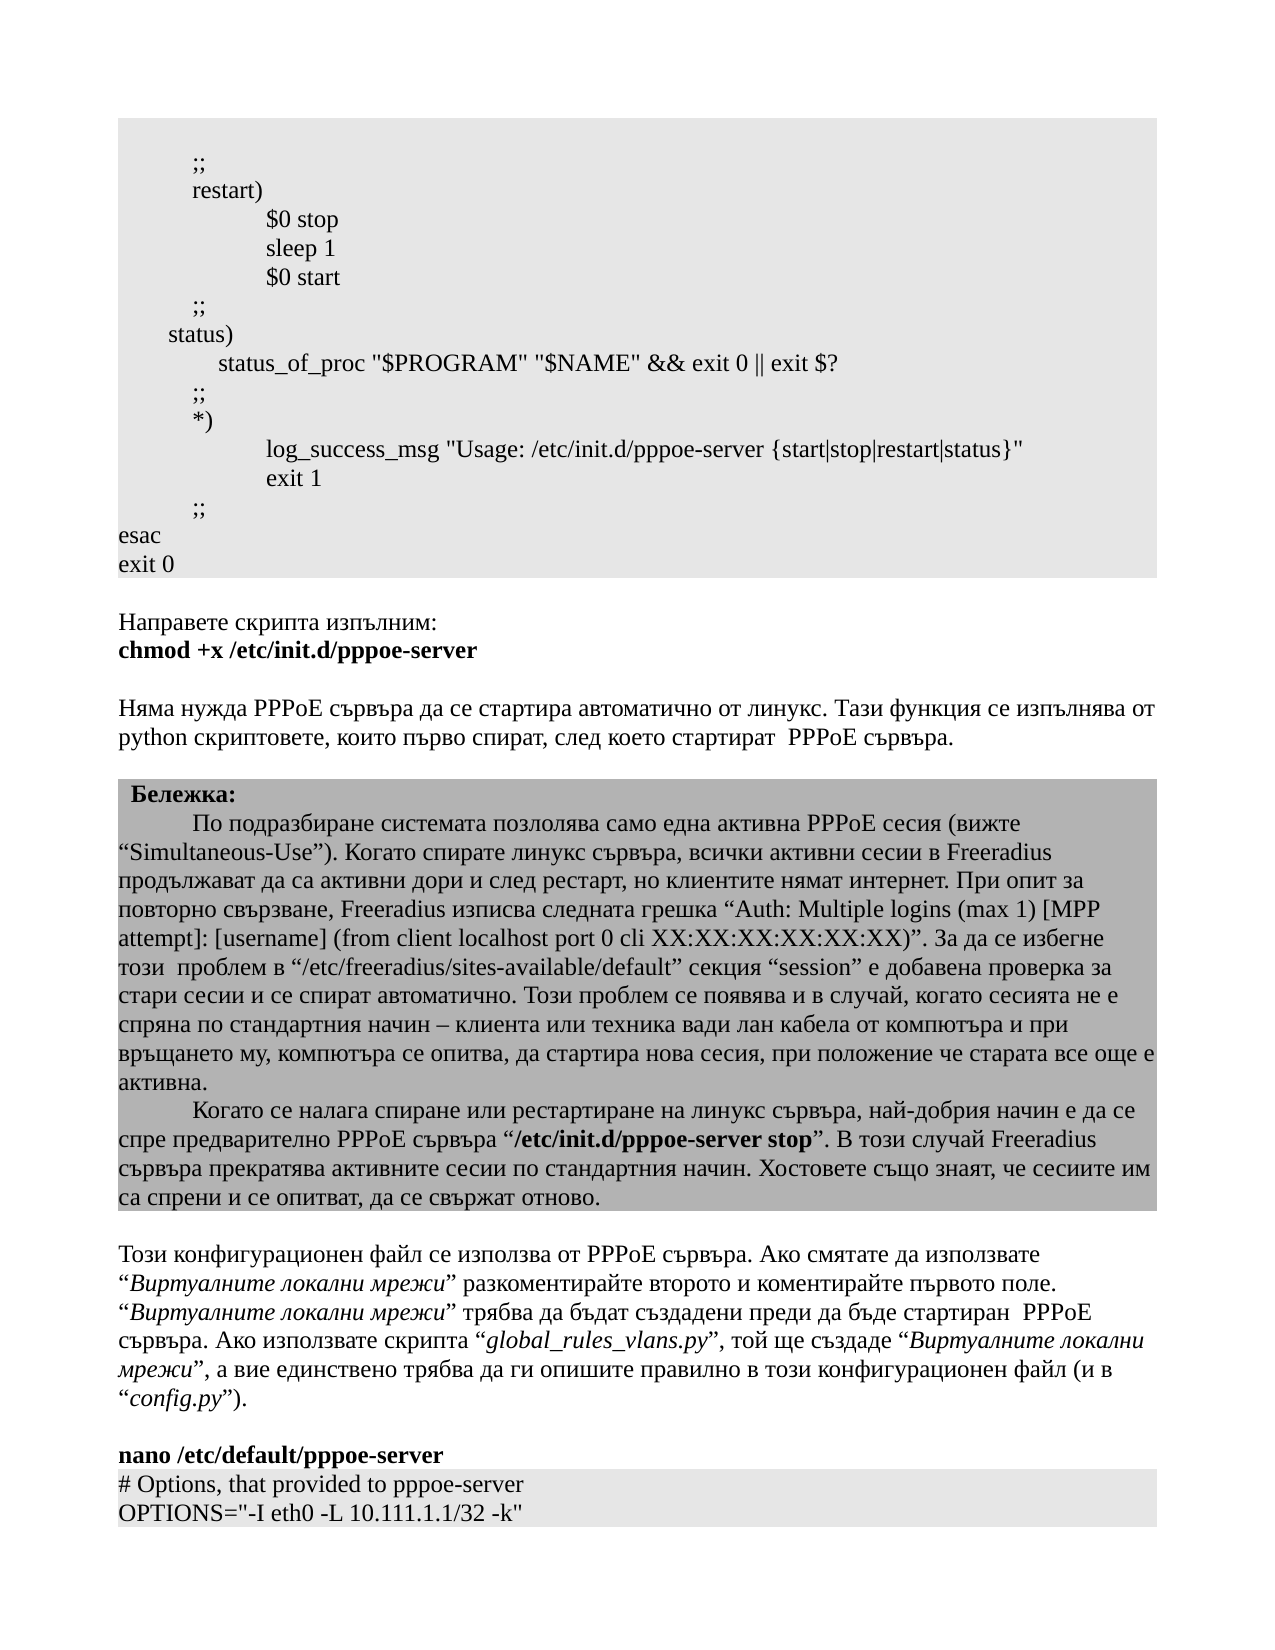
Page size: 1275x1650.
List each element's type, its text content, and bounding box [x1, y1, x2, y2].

text ;; [118, 291, 1157, 319]
text chmod +x /etc/init.d/pppoe-server [118, 636, 1157, 664]
text Няма нужда PPPoE сървъра да се стартира автоматично от линукс. Тази функция се изпълнява от python скриптовете, които първо спират, след което стартират PPPoE сървъра. [118, 693, 1157, 751]
text Направете скрипта изпълним: [118, 607, 1157, 636]
text status) [118, 319, 1157, 348]
text ;; [118, 492, 1157, 521]
text exit 0 [118, 549, 1157, 578]
text *) [118, 406, 1157, 434]
text esac [118, 521, 1157, 549]
text ;; [118, 147, 1157, 176]
text Този конфигурационен файл се използва от PPPoE сървъра. Ако смятате да използвате “Виртуалните локални мрежи” разкоментирайте второто и коментирайте първото поле. “Виртуалните локални мрежи” трябва да бъдат създадени преди да бъде стартиран PPPoE сървъра. Ако използвате скрипта “global_rules_vlans.py”, той ще създаде “Виртуалните локални мрежи”, а вие единствено трябва да ги опишите правилно в този конфигурационен файл (и в “config.py”). [118, 1239, 1157, 1412]
text $0 start [118, 262, 1157, 291]
text restart) [118, 176, 1157, 204]
text ;; [118, 377, 1157, 406]
text sleep 1 [118, 233, 1157, 262]
text Бележка: [118, 779, 1157, 808]
text exit 1 [118, 463, 1157, 492]
text log_success_msg "Usage: /etc/init.d/pppoe-server {start|stop|restart|status}" [118, 434, 1157, 463]
text # Options, that provided to pppoe-server [118, 1469, 1157, 1498]
text nano /etc/default/pppoe-server [118, 1441, 1157, 1469]
text status_of_proc "$PROGRAM" "$NAME" && exit 0 || exit $? [118, 348, 1157, 377]
text Когато се налага спиране или рестартиране на линукс сървъра, най-добрия начин е да се спре предварително PPPoE сървъра “/etc/init.d/pppoe-server stop”. В този случай Freeradius сървъра прекратява активните сесии по стандартния начин. Хостовете също знаят, че сесиите им са спрени и се опитват, да се свържат отново. [118, 1096, 1157, 1211]
text OPTIONS="-I eth0 -L 10.111.1.1/32 -k" [118, 1498, 1157, 1527]
text $0 stop [118, 204, 1157, 233]
text По подразбиране системата позлолява само една активна PPPoE сесия (вижте “Simultaneous-Use”). Когато спирате линукс сървъра, всички активни сесии в Freeradius продължават да са активни дори и след рестарт, но клиентите нямат интернет. При опит за повторно свързване, Freeradius изписва следната грешка “Auth: Multiple logins (max 1) [MPP attempt]: [username] (from client localhost port 0 cli XX:XX:XX:XX:XX:XX)”. За да се избегне този проблем в “/etc/freeradius/sites-available/default” секция “session” е добавена проверка за стари сесии и се спират автоматично. Този проблем се появява и в случай, когато сесията не е спряна по стандартния начин – клиента или техника вади лан кабела от компютъра и при връщането му, компютъра се опитва, да стартира нова сесия, при положение че старата все още е активна. [118, 808, 1157, 1096]
